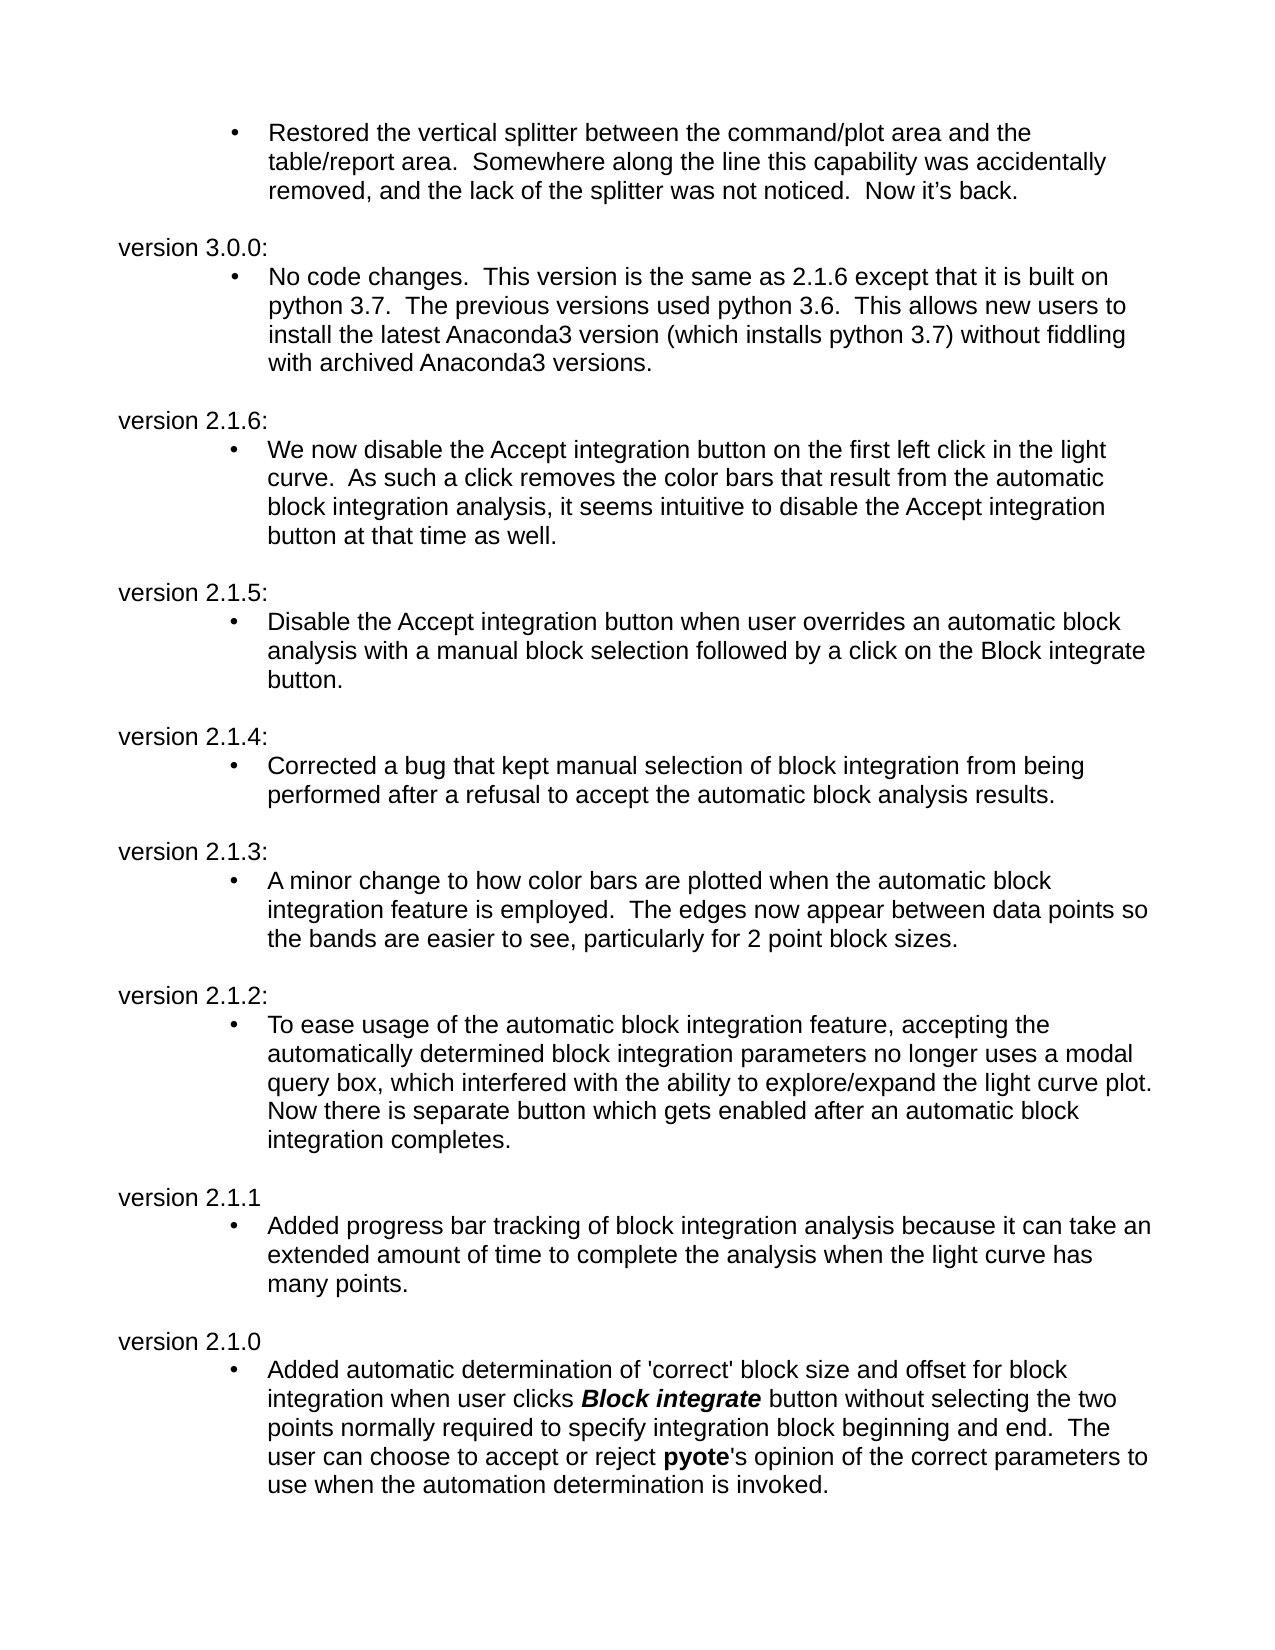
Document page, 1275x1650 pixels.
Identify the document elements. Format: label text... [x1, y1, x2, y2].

list Disable the Accept integration button when user overrides an automatic block analysis with a manual block selection followed by a click on the Block integrate button. [229, 607, 1157, 722]
list Corrected a bug that kept manual selection of block integration from being performed after a refusal to accept the automatic block analysis results. [229, 751, 1157, 837]
text version 2.1.5: [118, 578, 1157, 607]
text version 2.1.1 [118, 1183, 1157, 1211]
text version 2.1.4: [118, 722, 1157, 751]
list No code changes. This version is the same as 2.1.6 except that it is built on python 3.7. The previous versions used python 3.6. This allows new users to install the latest Anaconda3 version (which installs python 3.7) without fiddling with archived Anaconda3 versions. [231, 262, 1157, 406]
text version 3.0.0: [118, 233, 1157, 262]
list Added automatic determination of 'correct' block size and offset for block integration when user clicks Block integrate button without selecting the two points normally required to specify integration block beginning and end. The user can choose to accept or reject pyote's opinion of the correct parameters to use when the automation determination is invoked. [229, 1355, 1157, 1528]
list Restored the vertical splitter between the command/plot area and the table/report area. Somewhere along the line this capability was accidentally removed, and the lack of the splitter was not noticed. Now it’s back. [231, 118, 1157, 233]
list Added progress bar tracking of block integration analysis because it can take an extended amount of time to complete the analysis when the light curve has many points. [229, 1211, 1157, 1326]
list We now disable the Accept integration button on the first left click in the light curve. As such a click removes the color bars that result from the automatic block integration analysis, it seems intuitive to disable the Accept integration button at that time as well. [229, 434, 1157, 578]
text version 2.1.6: [118, 406, 1157, 434]
text version 2.1.3: [118, 837, 1157, 866]
list To ease usage of the automatic block integration feature, accepting the automatically determined block integration parameters no longer uses a modal query box, which interfered with the ability to explore/expand the light curve plot. Now there is separate button which gets enabled after an automatic block integration completes. [229, 1010, 1157, 1154]
text version 2.1.2: [118, 981, 1157, 1010]
text version 2.1.0 [118, 1326, 1157, 1355]
list A minor change to how color bars are plotted when the automatic block integration feature is employed. The edges now appear between data points so the bands are easier to see, particularly for 2 point block sizes. [229, 866, 1157, 952]
